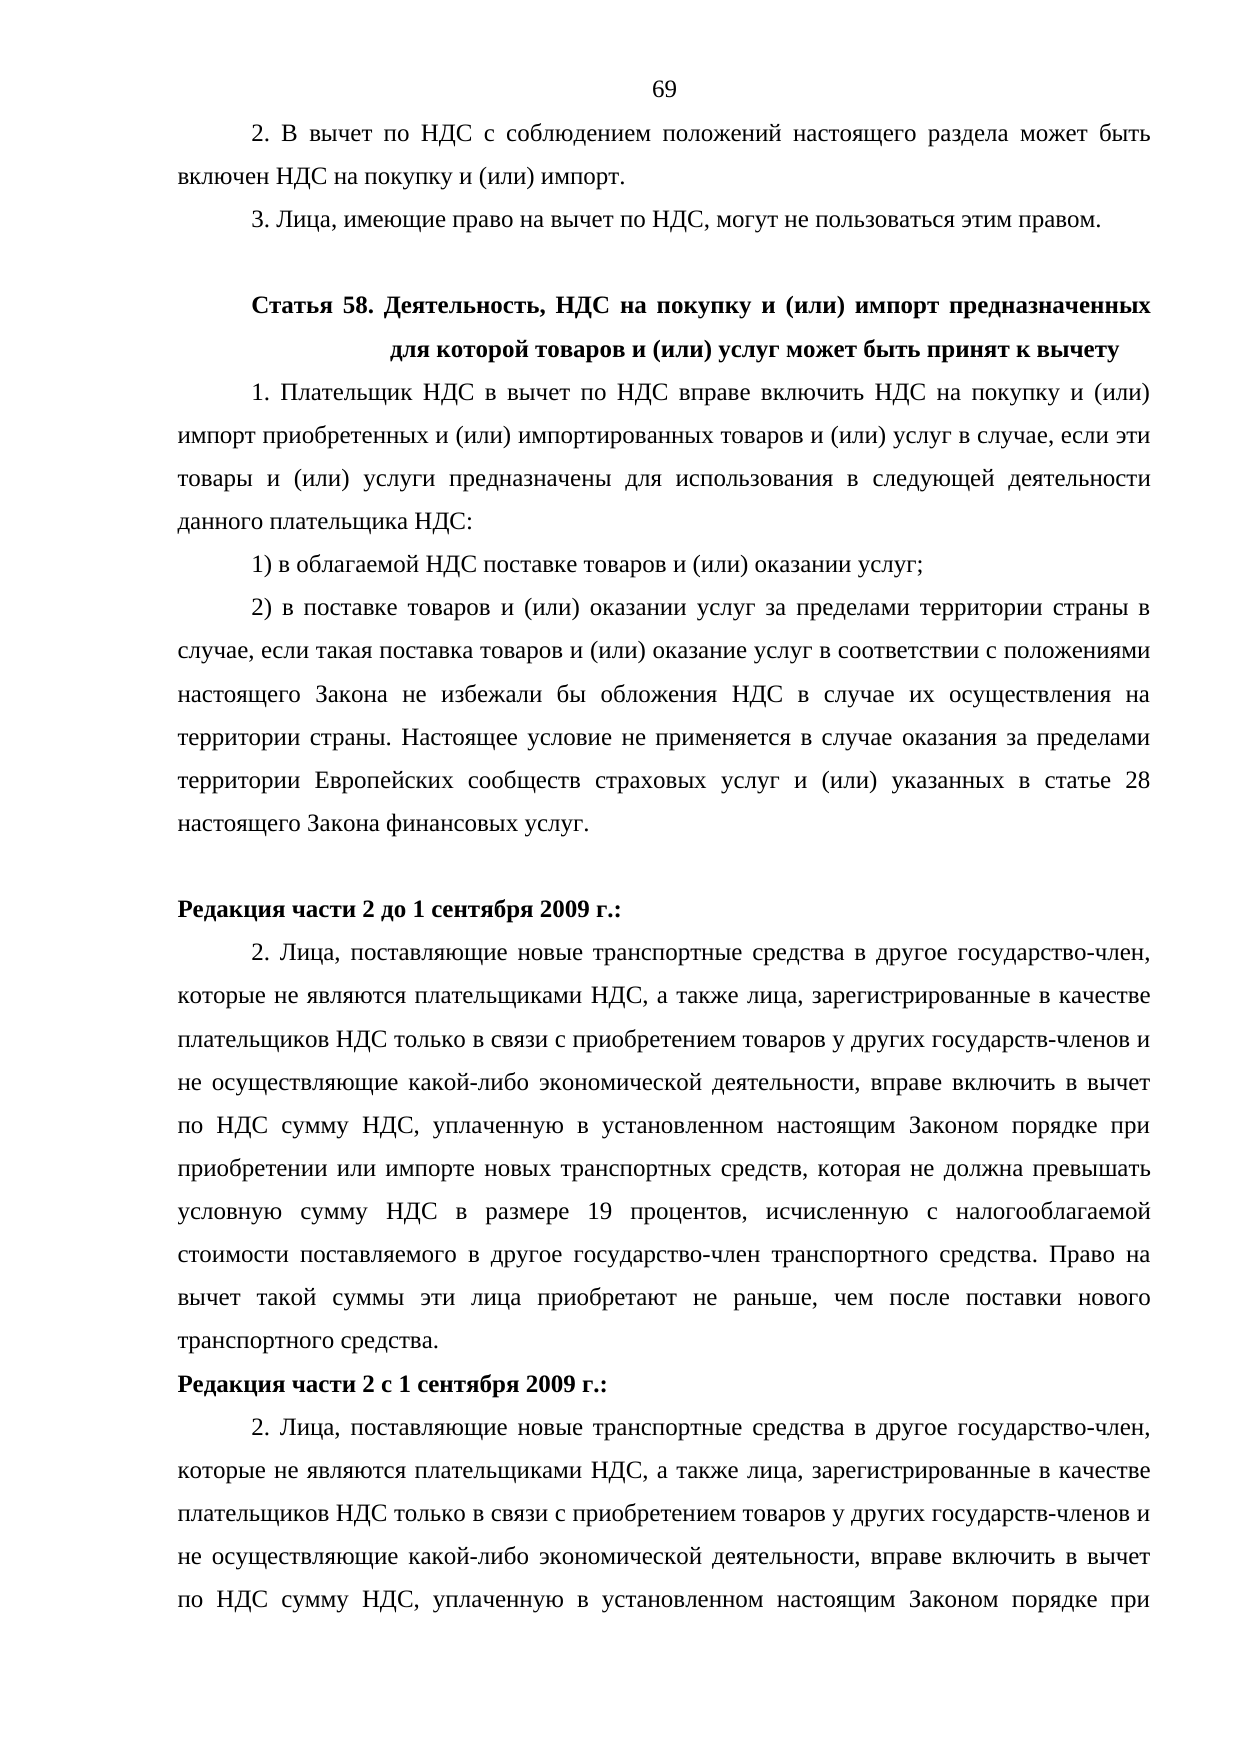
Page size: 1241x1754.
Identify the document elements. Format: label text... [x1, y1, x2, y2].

text 2. Лица, поставляющие новые транспортные средства в другое государство-член, которые не являются плательщиками НДС, а также лица, зарегистрированные в качестве плательщиков НДС только в связи с приобретением товаров у других государств-членов и не осуществляющие какой-либо экономической деятельности, вправе включить в вычет по НДС сумму НДС, уплаченную в установленном настоящим Законом порядке при приобретении или импорте новых транспортных средств, которая не должна превышать условную сумму НДС в размере 19 процентов, исчисленную с налогооблагаемой стоимости поставляемого в другое государство-член транспортного средства. Право на вычет такой суммы эти лица приобретают не раньше, чем после поставки нового транспортного средства. [177, 937, 1152, 1354]
text 1. Плательщик НДС в вычет по НДС вправе включить НДС на покупку и (или) импорт приобретенных и (или) импортированных товаров и (или) услуг в случае, если эти товары и (или) услуги предназначены для использования в следующей деятельности данного плательщика НДС: [177, 377, 1152, 535]
text 3. Лица, имеющие право на вычет по НДС, могут не пользоваться этим правом. [177, 204, 1152, 233]
text 2. В вычет по НДС с соблюдением положений настоящего раздела может быть включен НДС на покупку и (или) импорт. [177, 118, 1152, 190]
text Редакция части 2 с 1 сентября 2009 г.: [177, 1369, 1152, 1397]
text Редакция части 2 до 1 сентября 2009 г.: [177, 894, 1152, 923]
text 1) в облагаемой НДС поставке товаров и (или) оказании услуг; [177, 549, 1152, 578]
text 2) в поставке товаров и (или) оказании услуг за пределами территории страны в случае, если такая поставка товаров и (или) оказание услуг в соответствии с положениями настоящего Закона не избежали бы обложения НДС в случае их осуществления на территории страны. Настоящее условие не применяется в случае оказания за пределами территории Европейских сообществ страховых услуг и (или) указанных в статье 28 настоящего Закона финансовых услуг. [177, 592, 1152, 837]
text 2. Лица, поставляющие новые транспортные средства в другое государство-член, которые не являются плательщиками НДС, а также лица, зарегистрированные в качестве плательщиков НДС только в связи с приобретением товаров у других государств-членов и не осуществляющие какой-либо экономической деятельности, вправе включить в вычет по НДС сумму НДС, уплаченную в установленном настоящим Законом порядке при [177, 1412, 1152, 1613]
text Статья 58. Деятельность, НДС на покупку и (или) импорт предназначенных для которой товаров и (или) услуг может быть принят к вычету [251, 291, 1152, 362]
